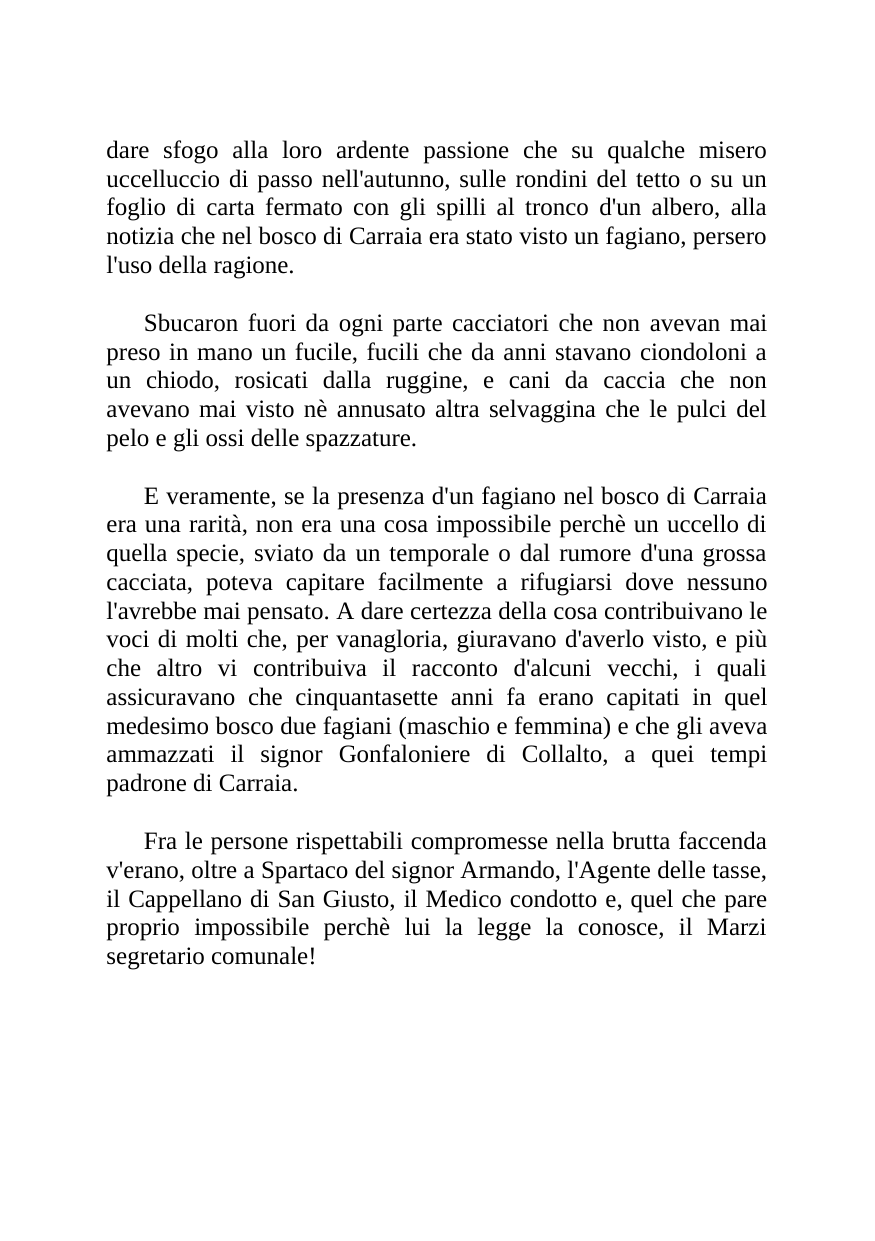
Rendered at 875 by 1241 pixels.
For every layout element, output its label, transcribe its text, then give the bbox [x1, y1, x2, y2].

text dare sfogo alla loro ardente passione che su qualche misero uccelluccio di passo nell'autunno, sulle rondini del tetto o su un foglio di carta fermato con gli spilli al tronco d'un albero, alla notizia che nel bosco di Carraia era stato visto un fagiano, persero l'uso della ragione. [106, 135, 768, 279]
text Sbucaron fuori da ogni parte cacciatori che non avevan mai preso in mano un fucile, fucili che da anni stavano ciondoloni a un chiodo, rosicati dalla ruggine, e cani da caccia che non avevano mai visto nè annusato altra selvaggina che le pulci del pelo e gli ossi delle spazzature. [106, 308, 768, 452]
text Fra le persone rispettabili compromesse nella brutta faccenda v'erano, oltre a Spartaco del signor Armando, l'Agente delle tasse, il Cappellano di San Giusto, il Medico condotto e, quel che pare proprio impossibile perchè lui la legge la conosce, il Marzi segretario comunale! [106, 826, 768, 970]
text E veramente, se la presenza d'un fagiano nel bosco di Carraia era una rarità, non era una cosa impossibile perchè un uccello di quella specie, sviato da un temporale o dal rumore d'una grossa cacciata, poteva capitare facilmente a rifugiarsi dove nessuno l'avrebbe mai pensato. A dare certezza della cosa contribuivano le voci di molti che, per vanagloria, giuravano d'averlo visto, e più che altro vi contribuiva il racconto d'alcuni vecchi, i quali assicuravano che cinquantasette anni fa erano capitati in quel medesimo bosco due fagiani (maschio e femmina) e che gli aveva ammazzati il signor Gonfaloniere di Collalto, a quei tempi padrone di Carraia. [106, 481, 768, 797]
